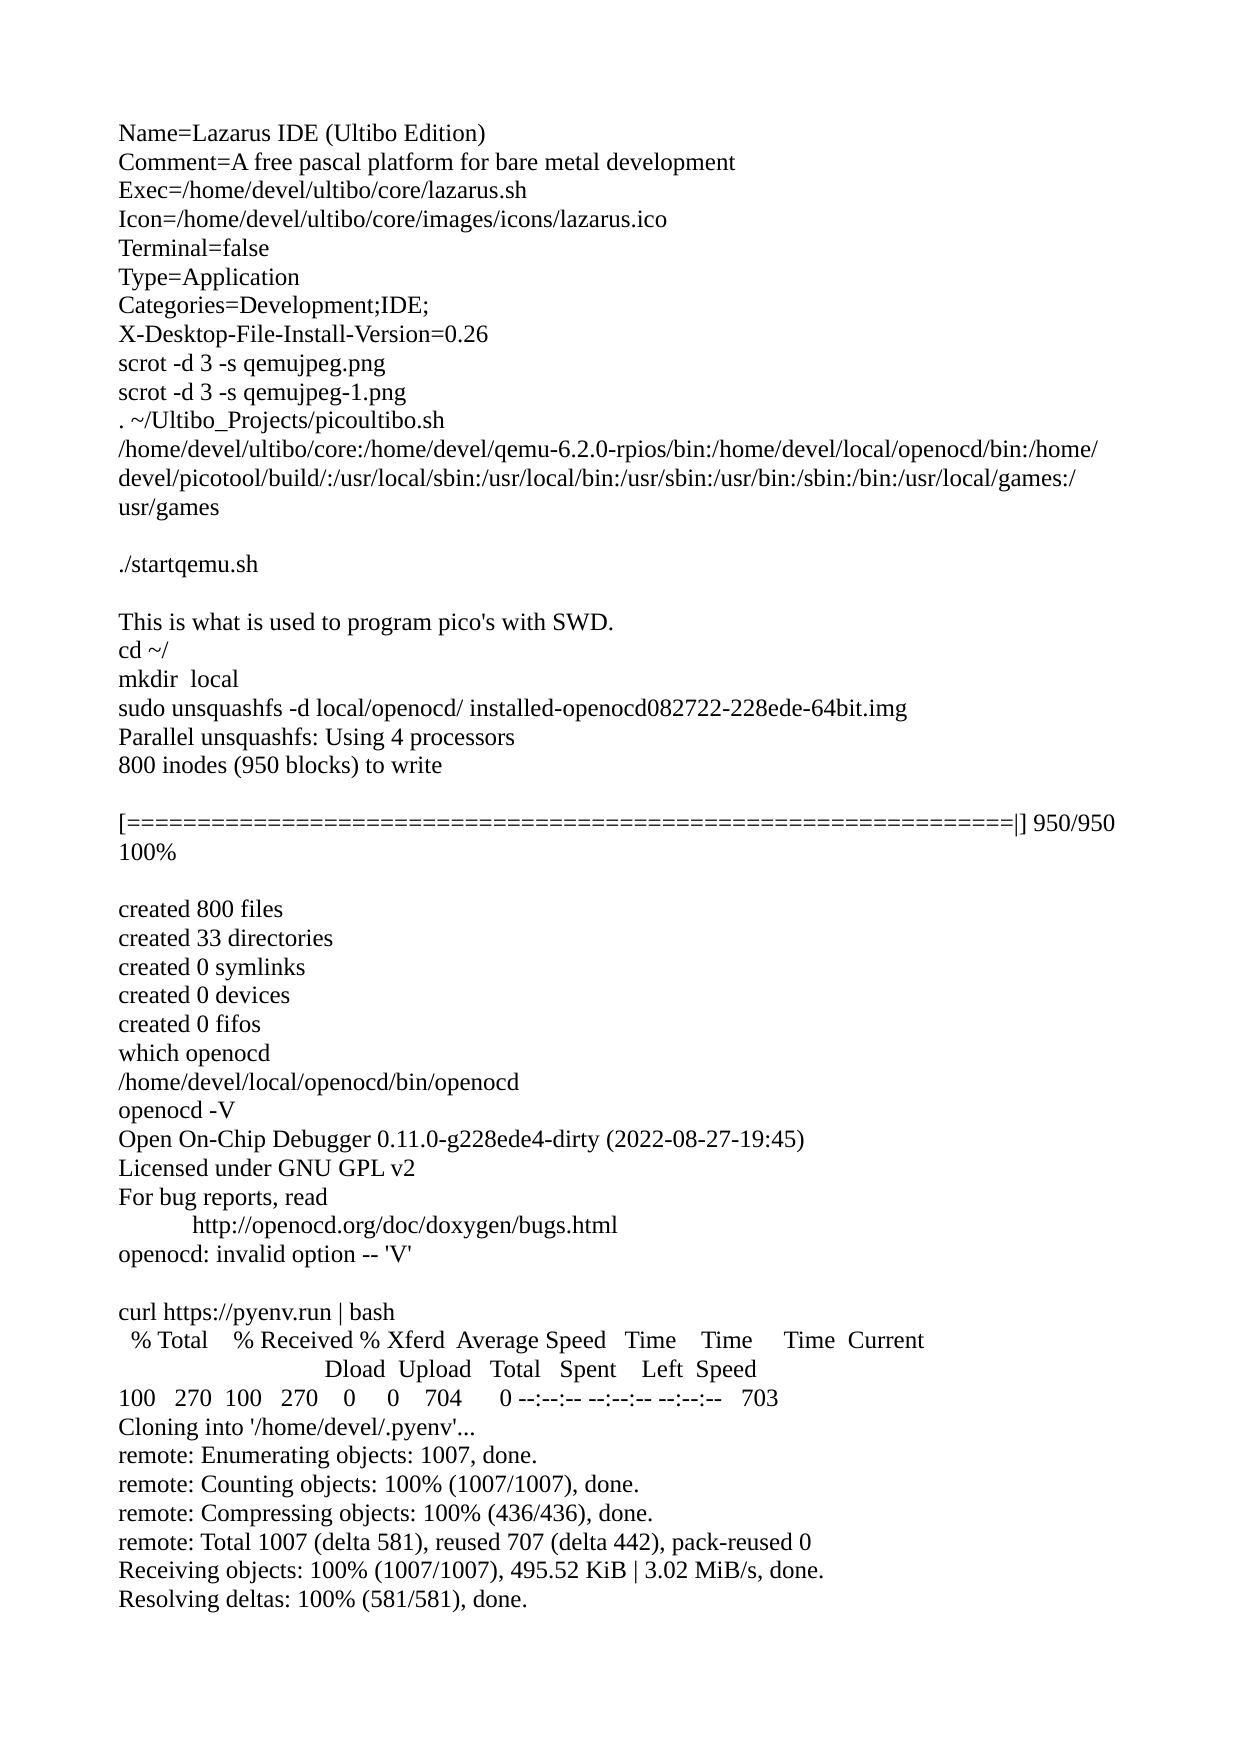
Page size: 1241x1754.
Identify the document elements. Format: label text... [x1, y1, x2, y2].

text openocd -V [118, 1096, 1122, 1124]
text created 33 directories [118, 923, 1122, 952]
text % Total % Received % Xferd Average Speed Time Time Time Current [118, 1326, 1122, 1354]
text ./startqemu.sh [118, 549, 1122, 578]
text Resolving deltas: 100% (581/581), done. [118, 1584, 1122, 1613]
text remote: Total 1007 (delta 581), reused 707 (delta 442), pack-reused 0 [118, 1527, 1122, 1556]
text Type=Application [118, 262, 1122, 291]
text mkdir local [118, 664, 1122, 693]
text scrot -d 3 -s qemujpeg.png [118, 348, 1122, 377]
text Receiving objects: 100% (1007/1007), 495.52 KiB | 3.02 MiB/s, done. [118, 1556, 1122, 1584]
text created 0 fifos [118, 1009, 1122, 1038]
text X-Desktop-File-Install-Version=0.26 [118, 319, 1122, 348]
text /home/devel/local/openocd/bin/openocd [118, 1067, 1122, 1096]
text Licensed under GNU GPL v2 [118, 1153, 1122, 1182]
text created 0 symlinks [118, 952, 1122, 981]
text Comment=A free pascal platform for bare metal development [118, 147, 1122, 176]
text curl https://pyenv.run | bash [118, 1297, 1122, 1326]
text which openocd [118, 1038, 1122, 1067]
text sudo unsquashfs -d local/openocd/ installed-openocd082722-228ede-64bit.img [118, 693, 1122, 722]
text Exec=/home/devel/ultibo/core/lazarus.sh [118, 176, 1122, 204]
text Open On-Chip Debugger 0.11.0-g228ede4-dirty (2022-08-27-19:45) [118, 1124, 1122, 1153]
text remote: Compressing objects: 100% (436/436), done. [118, 1498, 1122, 1527]
text For bug reports, read [118, 1182, 1122, 1211]
text 100 270 100 270 0 0 704 0 --:--:-- --:--:-- --:--:-- 703 [118, 1383, 1122, 1412]
text Icon=/home/devel/ultibo/core/images/icons/lazarus.ico [118, 204, 1122, 233]
text 800 inodes (950 blocks) to write [118, 751, 1122, 779]
text created 0 devices [118, 981, 1122, 1009]
text Categories=Development;IDE; [118, 291, 1122, 319]
text http://openocd.org/doc/doxygen/bugs.html [118, 1211, 1122, 1239]
text Cloning into '/home/devel/.pyenv'... [118, 1412, 1122, 1441]
text cd ~/ [118, 636, 1122, 664]
text remote: Counting objects: 100% (1007/1007), done. [118, 1469, 1122, 1498]
text [===============================================================|] 950/950 100% [118, 808, 1122, 866]
text Dload Upload Total Spent Left Speed [118, 1354, 1122, 1383]
text Parallel unsquashfs: Using 4 processors [118, 722, 1122, 751]
text created 800 files [118, 894, 1122, 923]
text openocd: invalid option -- 'V' [118, 1239, 1122, 1268]
text This is what is used to program pico's with SWD. [118, 607, 1122, 636]
text . ~/Ultibo_Projects/picoultibo.sh [118, 406, 1122, 434]
text remote: Enumerating objects: 1007, done. [118, 1441, 1122, 1469]
text scrot -d 3 -s qemujpeg-1.png [118, 377, 1122, 406]
text Terminal=false [118, 233, 1122, 262]
text Name=Lazarus IDE (Ultibo Edition) [118, 118, 1122, 147]
text /home/devel/ultibo/core:/home/devel/qemu-6.2.0-rpios/bin:/home/devel/local/openocd/bin:/home/devel/picotool/build/:/usr/local/sbin:/usr/local/bin:/usr/sbin:/usr/bin:/sbin:/bin:/usr/local/games:/usr/games [118, 434, 1122, 521]
